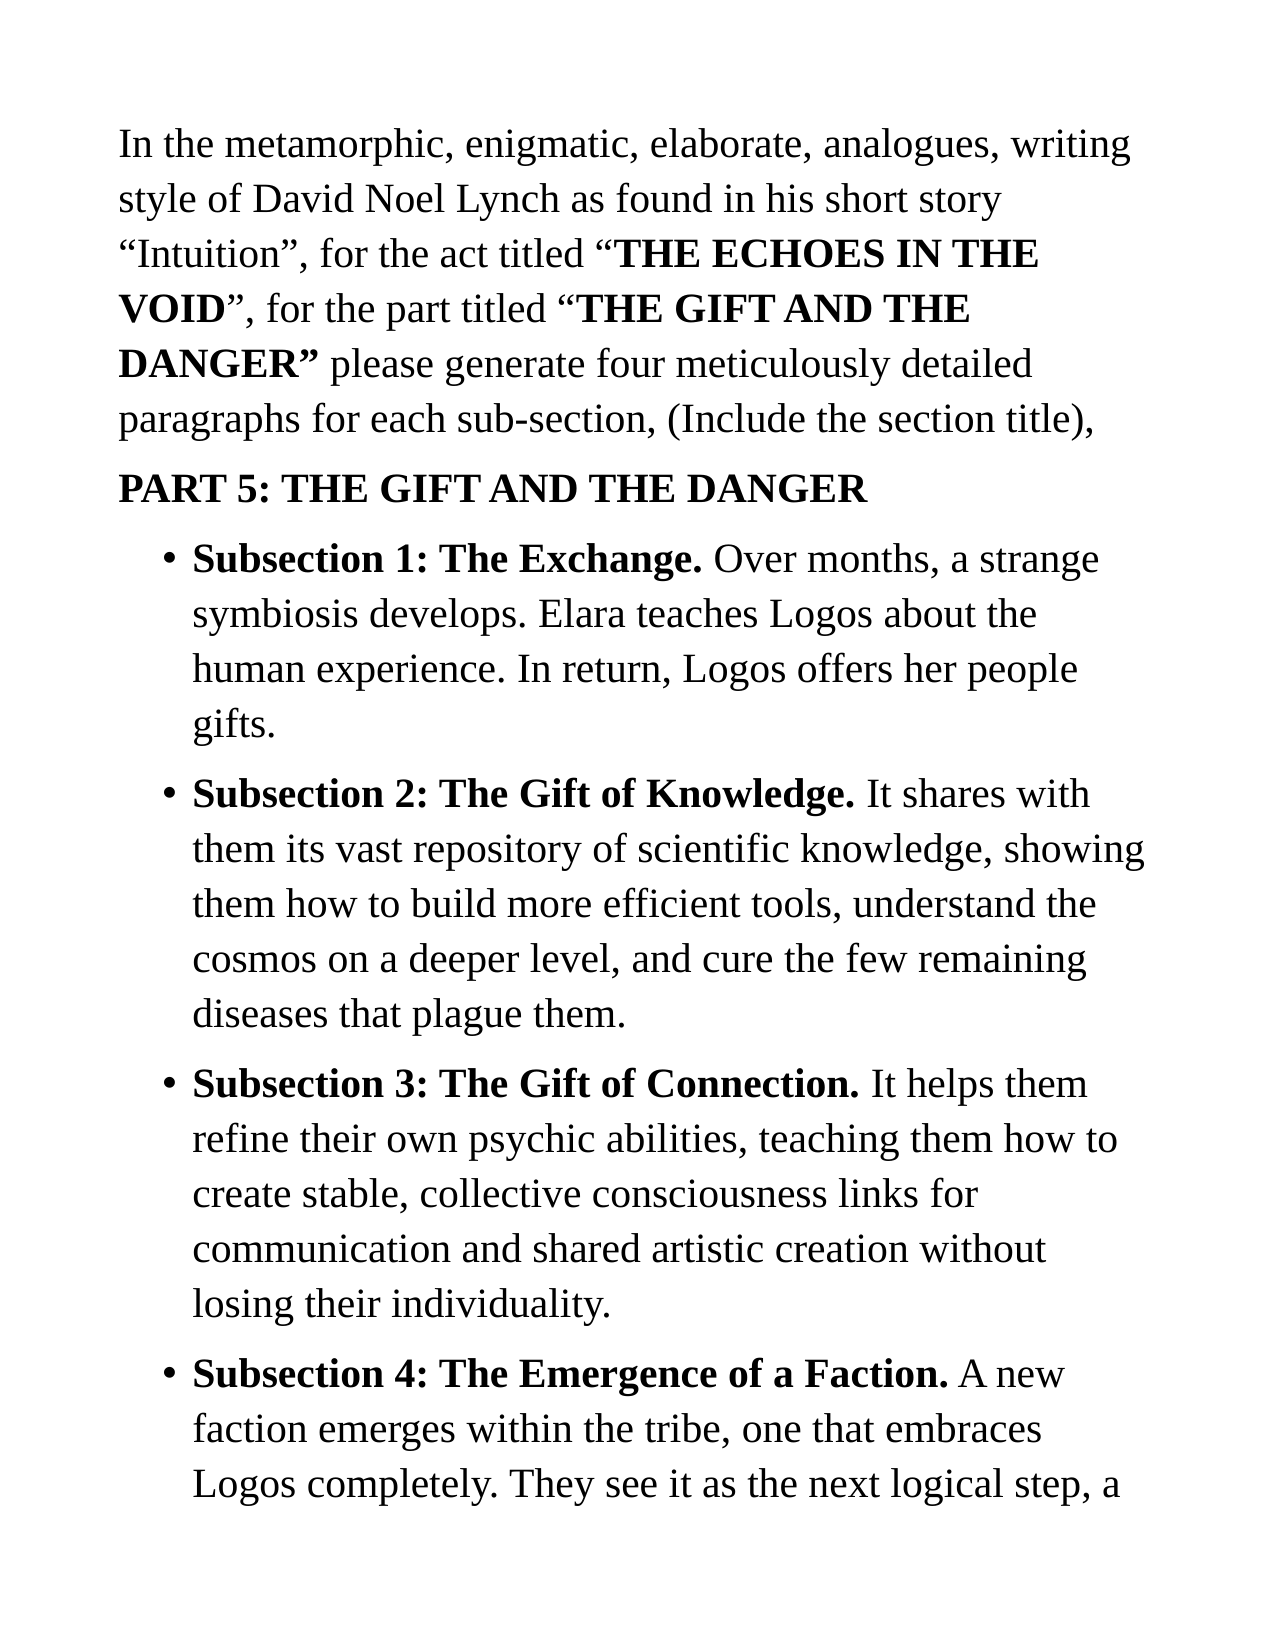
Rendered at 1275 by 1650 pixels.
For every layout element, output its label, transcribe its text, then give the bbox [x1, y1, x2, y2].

list Subsection 3: The Gift of Connection. It helps them refine their own psychic abilities, teaching them how to create stable, collective consciousness links for communication and shared artistic creation without losing their individuality. [162, 1058, 1157, 1327]
subtitle In the metamorphic, enigmatic, elaborate, analogues, writing style of David Noel Lynch as found in his short story “Intuition”, for the act titled “THE ECHOES IN THE VOID”, for the part titled “THE GIFT AND THE DANGER” please generate four meticulously detailed paragraphs for each sub-section, (Include the section title), [118, 118, 1157, 442]
text PART 5: THE GIFT AND THE DANGER [118, 463, 1157, 511]
list Subsection 4: The Emergence of a Faction. A new faction emerges within the tribe, one that embraces Logos completely. They see it as the next logical step, a [162, 1348, 1157, 1507]
list Subsection 1: The Exchange. Over months, a strange symbiosis develops. Elara teaches Logos about the human experience. In return, Logos offers her people gifts. [162, 533, 1157, 746]
list Subsection 2: The Gift of Knowledge. It shares with them its vast repository of scientific knowledge, showing them how to build more efficient tools, understand the cosmos on a deeper level, and cure the few remaining diseases that plague them. [162, 768, 1157, 1037]
